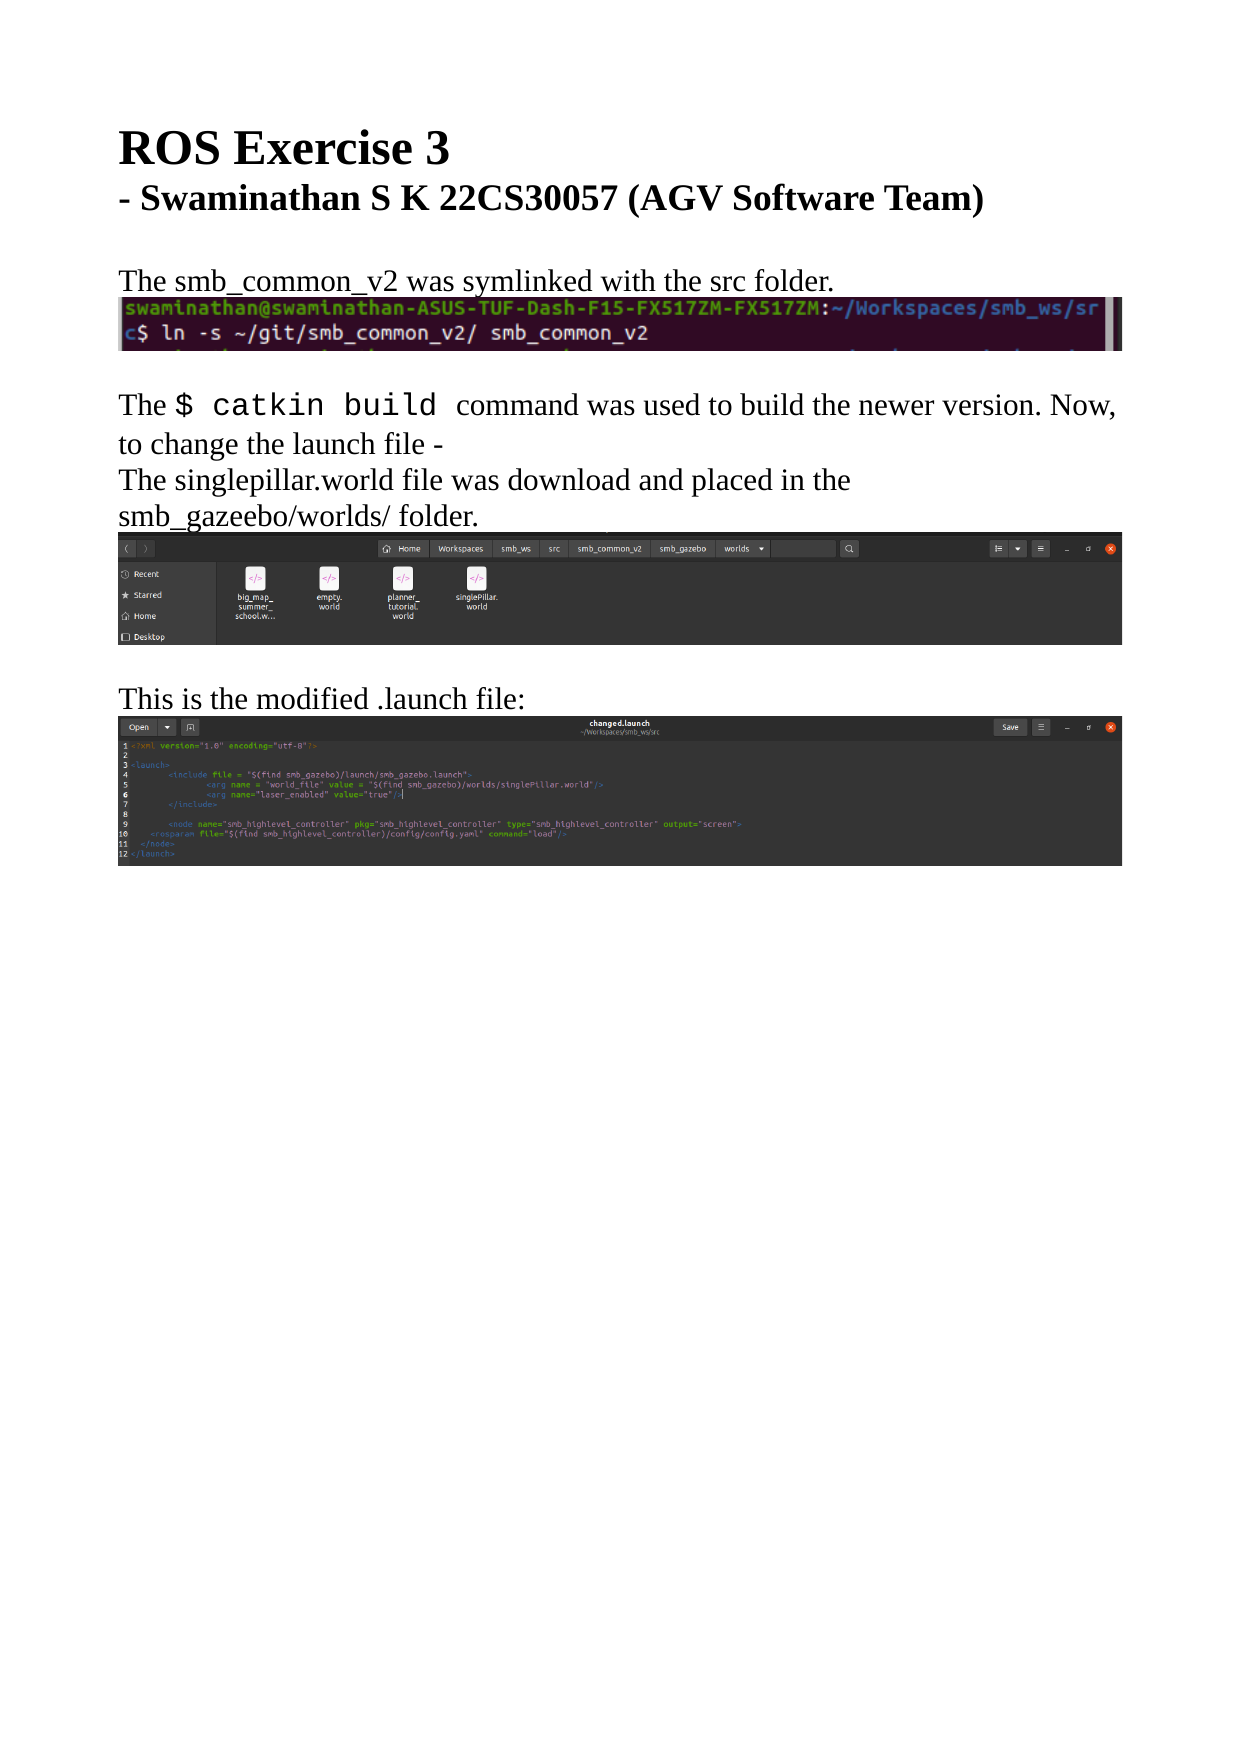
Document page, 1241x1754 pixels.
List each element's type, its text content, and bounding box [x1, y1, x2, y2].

text - Swaminathan S K 22CS30057 (AGV Software Team) [118, 176, 1122, 219]
picture [118, 297, 1123, 351]
text The $ catkin build command was used to build the newer version. Now, to change the launch file - [118, 351, 1122, 461]
text ROS Exercise 3 [118, 118, 1122, 176]
text The smb_common_v2 was symlinked with the src folder. [118, 262, 1122, 297]
text The singlepillar.world file was download and placed in the smb_gazeebo/worlds/ folder. [118, 461, 1122, 532]
picture [118, 716, 1123, 866]
picture [118, 532, 1123, 645]
text This is the modified .launch file: [118, 645, 1122, 716]
